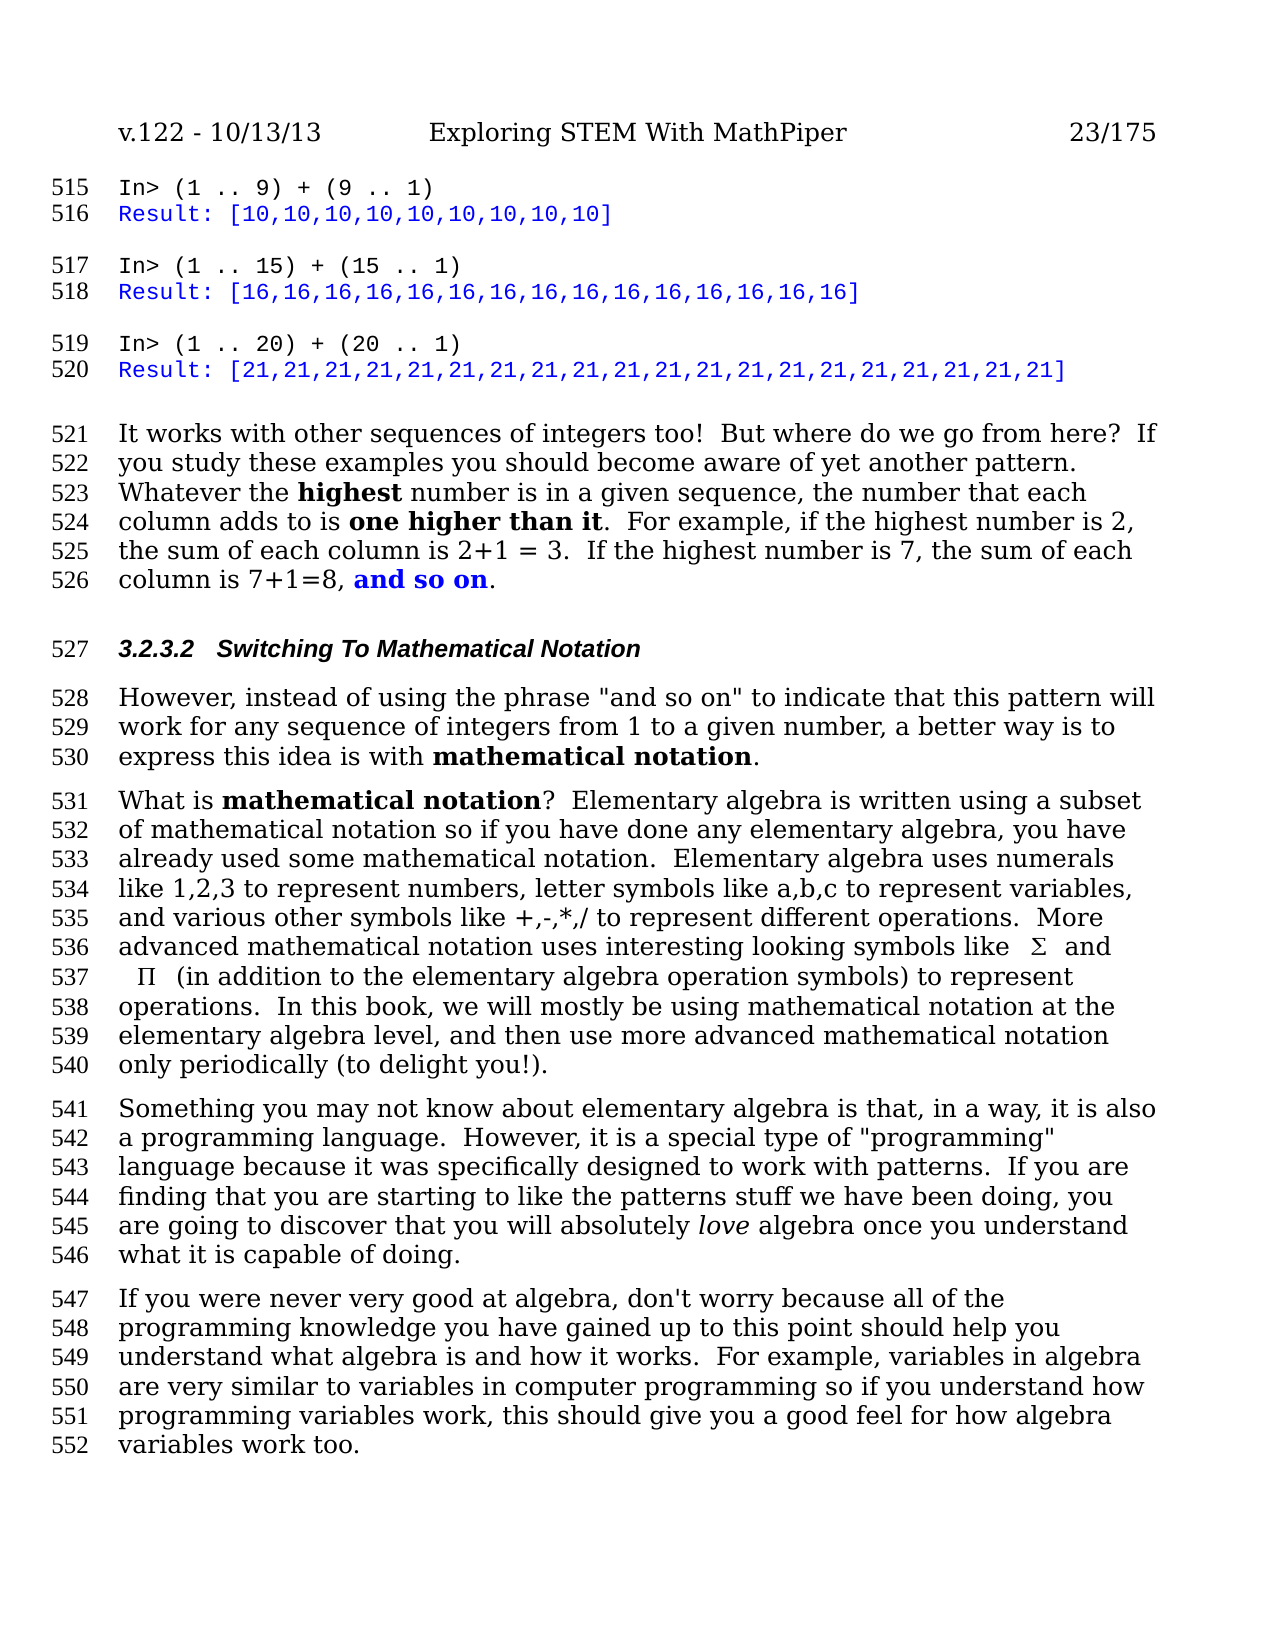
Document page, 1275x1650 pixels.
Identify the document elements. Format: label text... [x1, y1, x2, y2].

text Something you may not know about elementary algebra is that, in a way, it is also a programming language. However, it is a special type of "programming" language because it was specifically designed to work with patterns. If you are finding that you are starting to like the patterns stuff we have been doing, you are going to discover that you will absolutely love algebra once you understand what it is capable of doing. [118, 1094, 1157, 1269]
text Result: [16,16,16,16,16,16,16,16,16,16,16,16,16,16,16] [118, 281, 1157, 306]
text If you were never very good at algebra, don't worry because all of the programming knowledge you have gained up to this point should help you understand what algebra is and how it works. For example, variables in algebra are very similar to variables in computer programming so if you understand how programming variables work, this should give you a good feel for how algebra variables work too. [118, 1284, 1157, 1459]
text In> (1 .. 20) + (20 .. 1) [118, 332, 1157, 358]
text Result: [10,10,10,10,10,10,10,10,10] [118, 203, 1157, 229]
text What is mathematical notation? Elementary algebra is written using a subset of mathematical notation so if you have done any elementary algebra, you have already used some mathematical notation. Elementary algebra uses numerals like 1,2,3 to represent numbers, letter symbols like a,b,c to represent variables, and various other symbols like +,-,*,/ to represent different operations. More advanced mathematical notation uses interesting looking symbols likeand(in addition to the elementary algebra operation symbols) to represent operations. In this book, we will mostly be using mathematical notation at the elementary algebra level, and then use more advanced mathematical notation only periodically (to delight you!). [118, 786, 1157, 1079]
text In> (1 .. 9) + (9 .. 1) [118, 177, 1157, 203]
text It works with other sequences of integers too! But where do we go from here? If you study these examples you should become aware of yet another pattern. Whatever the highest number is in a given sequence, the number that each column adds to is one higher than it. For example, if the highest number is 2, the sum of each column is 2+1 = 3. If the highest number is 7, the sum of each column is 7+1=8, and so on. [118, 419, 1157, 595]
text However, instead of using the phrase "and so on" to indicate that this pattern will work for any sequence of integers from 1 to a given number, a better way is to express this idea is with mathematical notation. [118, 683, 1157, 771]
text Result: [21,21,21,21,21,21,21,21,21,21,21,21,21,21,21,21,21,21,21,21] [118, 358, 1157, 384]
text In> (1 .. 15) + (15 .. 1) [118, 254, 1157, 281]
subtitle Switching To Mathematical Notation [118, 634, 1157, 662]
